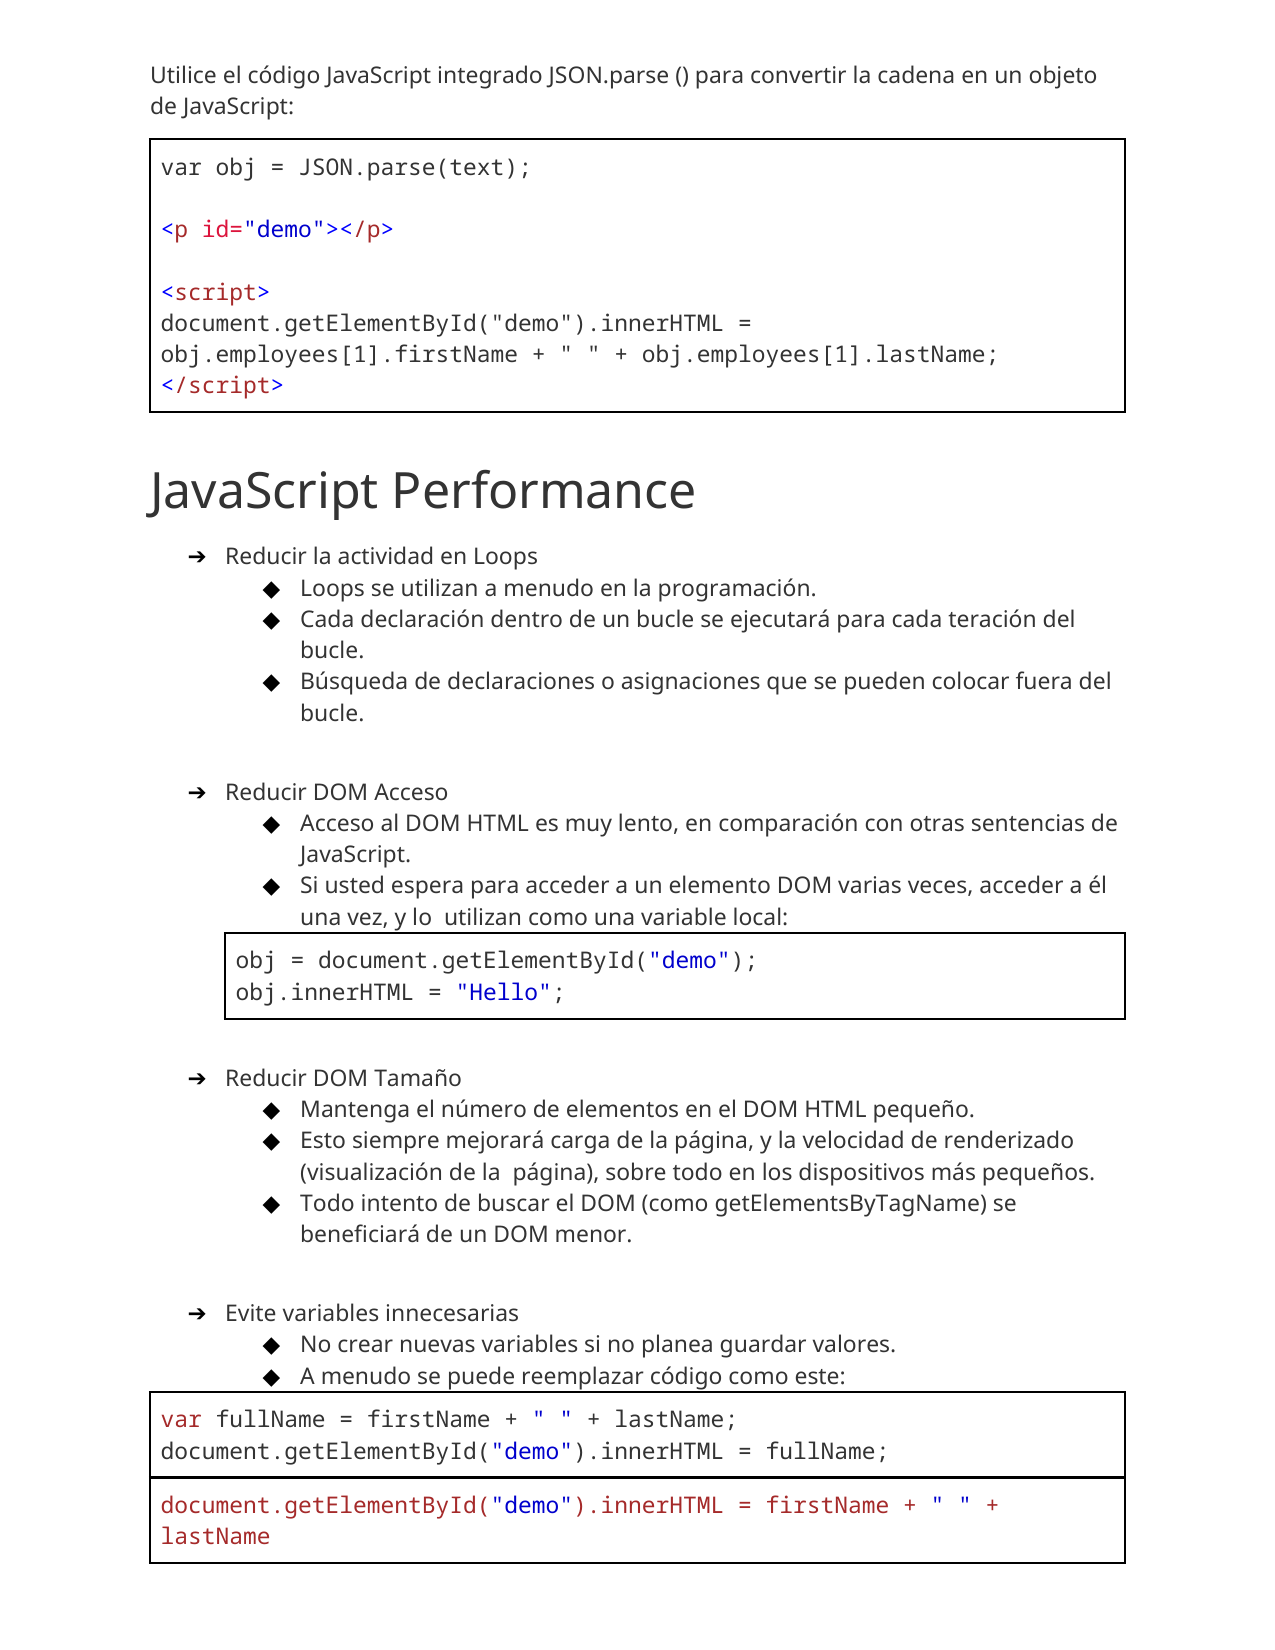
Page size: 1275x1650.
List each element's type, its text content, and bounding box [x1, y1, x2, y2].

list Mantenga el número de elementos en el DOM HTML pequeño. [262, 1093, 1125, 1124]
list Todo intento de buscar el DOM (como getElementsByTagName) se beneficiará de un DOM menor. [262, 1187, 1125, 1249]
list Cada declaración dentro de un bucle se ejecutará para cada teración del bucle. [262, 603, 1125, 665]
text Utilice el código JavaScript integrado JSON.parse () para convertir la cadena en un objeto de JavaScript: [150, 59, 1125, 122]
list Esto siempre mejorará carga de la página, y la velocidad de renderizado (visualización de la página), sobre todo en los dispositivos más pequeños. [262, 1124, 1125, 1187]
list Reducir DOM Tamaño [187, 1062, 1125, 1093]
list Si usted espera para acceder a un elemento DOM varias veces, acceder a él una vez, y lo utilizan como una variable local: [262, 869, 1125, 932]
table_header var fullName = firstName + " " + lastName; document.getElementById("demo").innerHTML = fullName; [151, 1393, 1124, 1476]
table_header obj = document.getElementById("demo"); obj.innerHTML = "Hello"; [226, 934, 1124, 1017]
table_cell document.getElementById("demo").innerHTML = firstName + " " + lastName [151, 1479, 1124, 1562]
list Evite variables innecesarias [187, 1297, 1125, 1328]
list Acceso al DOM HTML es muy lento, en comparación con otras sentencias de JavaScript. [262, 807, 1125, 869]
list Loops se utilizan a menudo en la programación. [262, 572, 1125, 603]
table_header var obj = JSON.parse(text); <p id="demo"></p> <script> document.getElementById("demo").innerHTML = obj.employees[1].firstName + " " + obj.employees[1].lastName; </script> [151, 140, 1124, 411]
list Reducir la actividad en Loops [187, 540, 1125, 572]
list No crear nuevas variables si no planea guardar valores. [262, 1328, 1125, 1360]
text JavaScript Performance [150, 456, 1125, 524]
list A menudo se puede reemplazar código como este: [262, 1360, 1125, 1391]
list Búsqueda de declaraciones o asignaciones que se pueden colocar fuera del bucle. [262, 665, 1125, 728]
list Reducir DOM Acceso [187, 776, 1125, 807]
